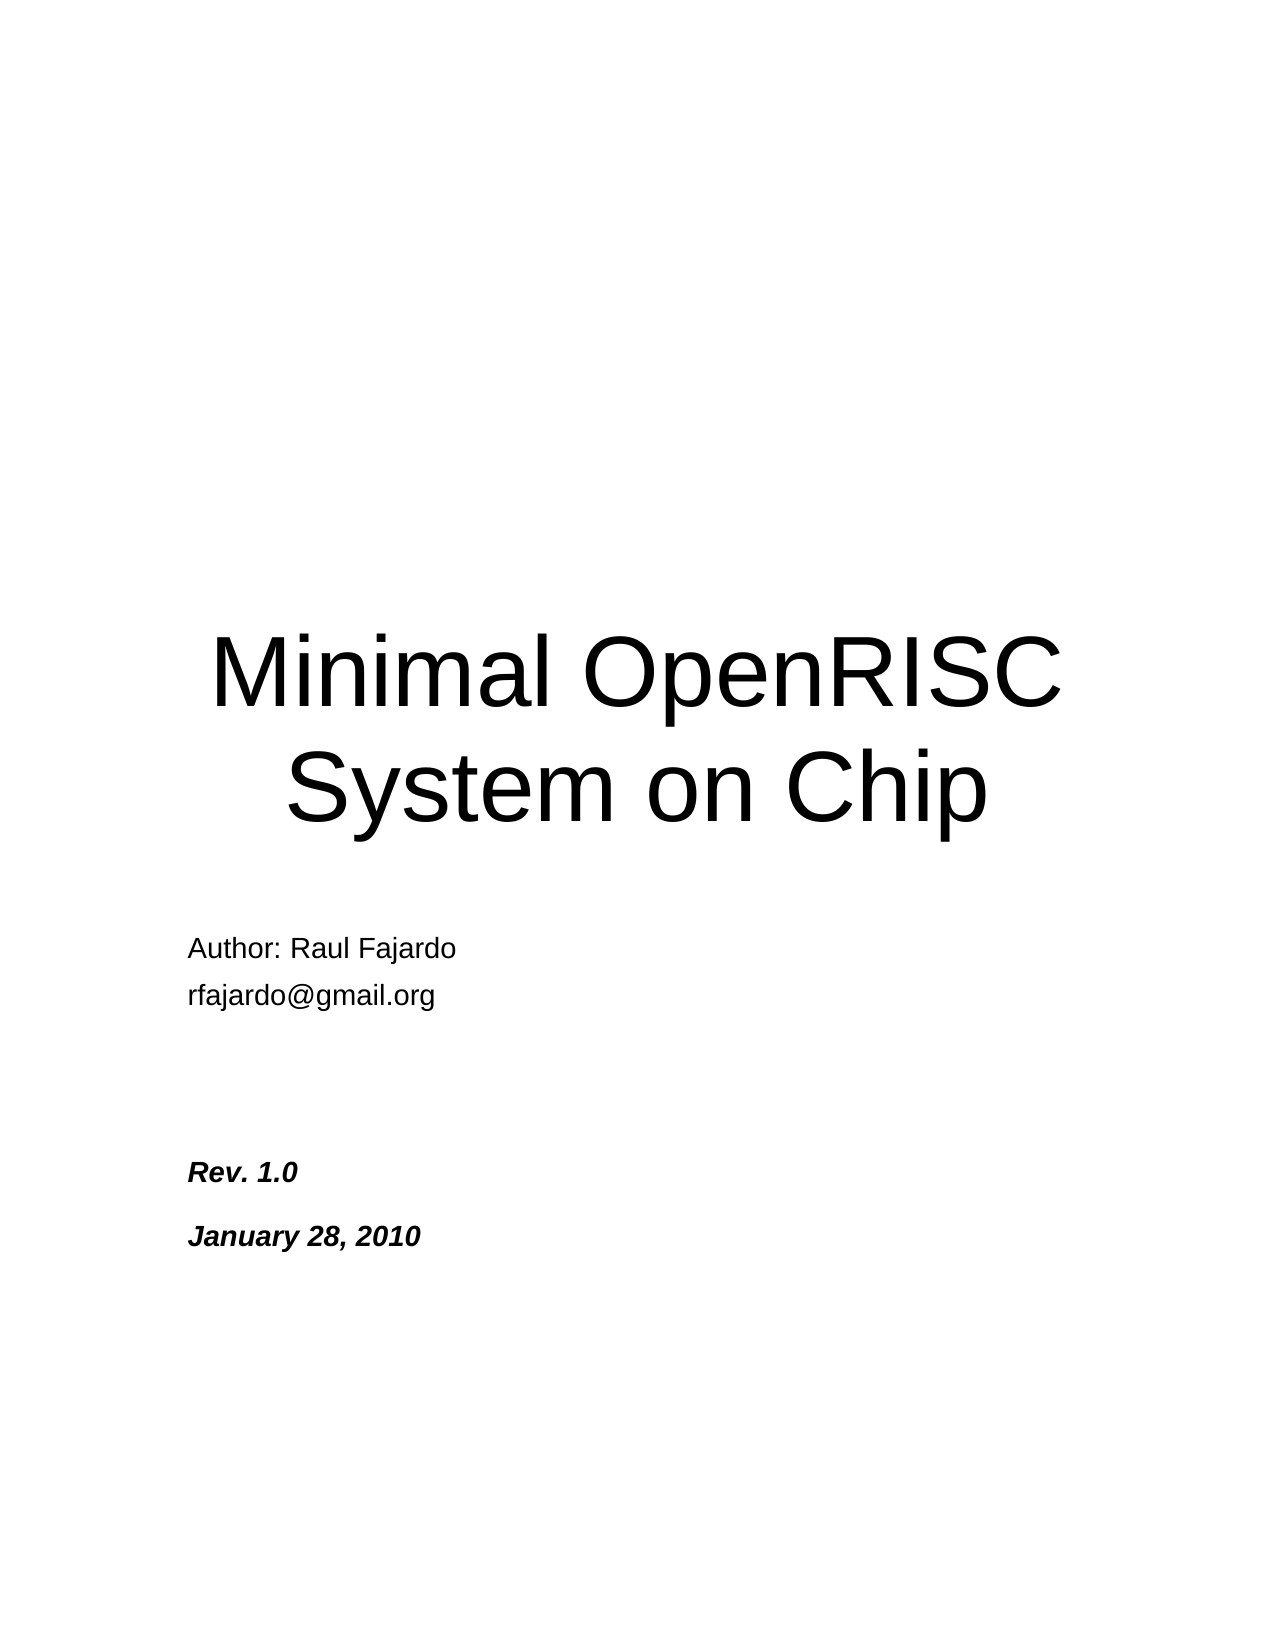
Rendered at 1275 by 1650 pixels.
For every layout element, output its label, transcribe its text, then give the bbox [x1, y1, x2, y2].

text rfajardo@gmail.org [187, 978, 1087, 1011]
subtitle January 28, 2010 [187, 1219, 1087, 1253]
title Minimal OpenRISC System on Chip [187, 613, 1087, 843]
subtitle Rev. 1.0 [187, 1155, 1087, 1188]
text Author: Raul Fajardo [187, 932, 1087, 965]
